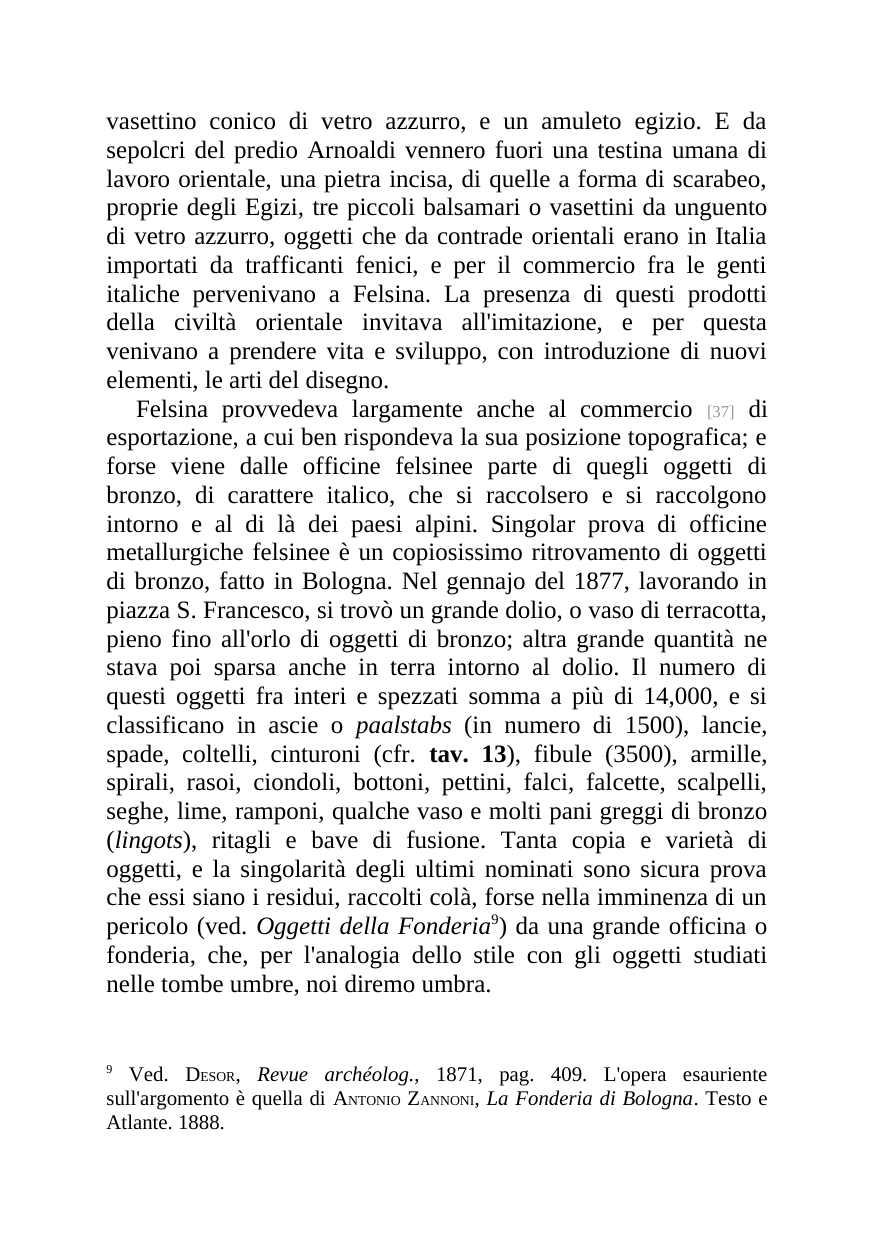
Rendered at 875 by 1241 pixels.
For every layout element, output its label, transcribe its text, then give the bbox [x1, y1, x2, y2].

text Ved. Desor, Revue archéolog., 1871, pag. 409. L'opera esauriente sull'argomento è quella di Antonio Zannoni, La Fonderia di Bologna. Testo e Atlante. 1888. [106, 1062, 768, 1134]
text vasettino conico di vetro azzurro, e un amuleto egizio. E da sepolcri del predio Arnoaldi vennero fuori una testina umana di lavoro orientale, una pietra incisa, di quelle a forma di scarabeo, proprie degli Egizi, tre piccoli balsamari o vasettini da unguento di vetro azzurro, oggetti che da contrade orientali erano in Italia importati da trafficanti fenici, e per il commercio fra le genti italiche pervenivano a Felsina. La presenza di questi prodotti della civiltà orientale invitava all'imitazione, e per questa venivano a prendere vita e sviluppo, con introduzione di nuovi elementi, le arti del disegno. [106, 106, 768, 394]
text Felsina provvedeva largamente anche al commercio [37] di esportazione, a cui ben rispondeva la sua posizione topografica; e forse viene dalle officine felsinee parte di quegli oggetti di bronzo, di carattere italico, che si raccolsero e si raccolgono intorno e al di là dei paesi alpini. Singolar prova di officine metallurgiche felsinee è un copiosissimo ritrovamento di oggetti di bronzo, fatto in Bologna. Nel gennajo del 1877, lavorando in piazza S. Francesco, si trovò un grande dolio, o vaso di terracotta, pieno fino all'orlo di oggetti di bronzo; altra grande quantità ne stava poi sparsa anche in terra intorno al dolio. Il numero di questi oggetti fra interi e spezzati somma a più di 14,000, e si classificano in ascie o paalstabs (in numero di 1500), lancie, spade, coltelli, cinturoni (cfr. tav. 13), fibule (3500), armille, spirali, rasoi, ciondoli, bottoni, pettini, falci, falcette, scalpelli, seghe, lime, ramponi, qualche vaso e molti pani greggi di bronzo (lingots), ritagli e bave di fusione. Tanta copia e varietà di oggetti, e la singolarità degli ultimi nominati sono sicura prova che essi siano i residui, raccolti colà, forse nella imminenza di un pericolo (ved. Oggetti della Fonderia) da una grande officina o fonderia, che, per l'analogia dello stile con gli oggetti studiati nelle tombe umbre, noi diremo umbra. [106, 394, 768, 997]
